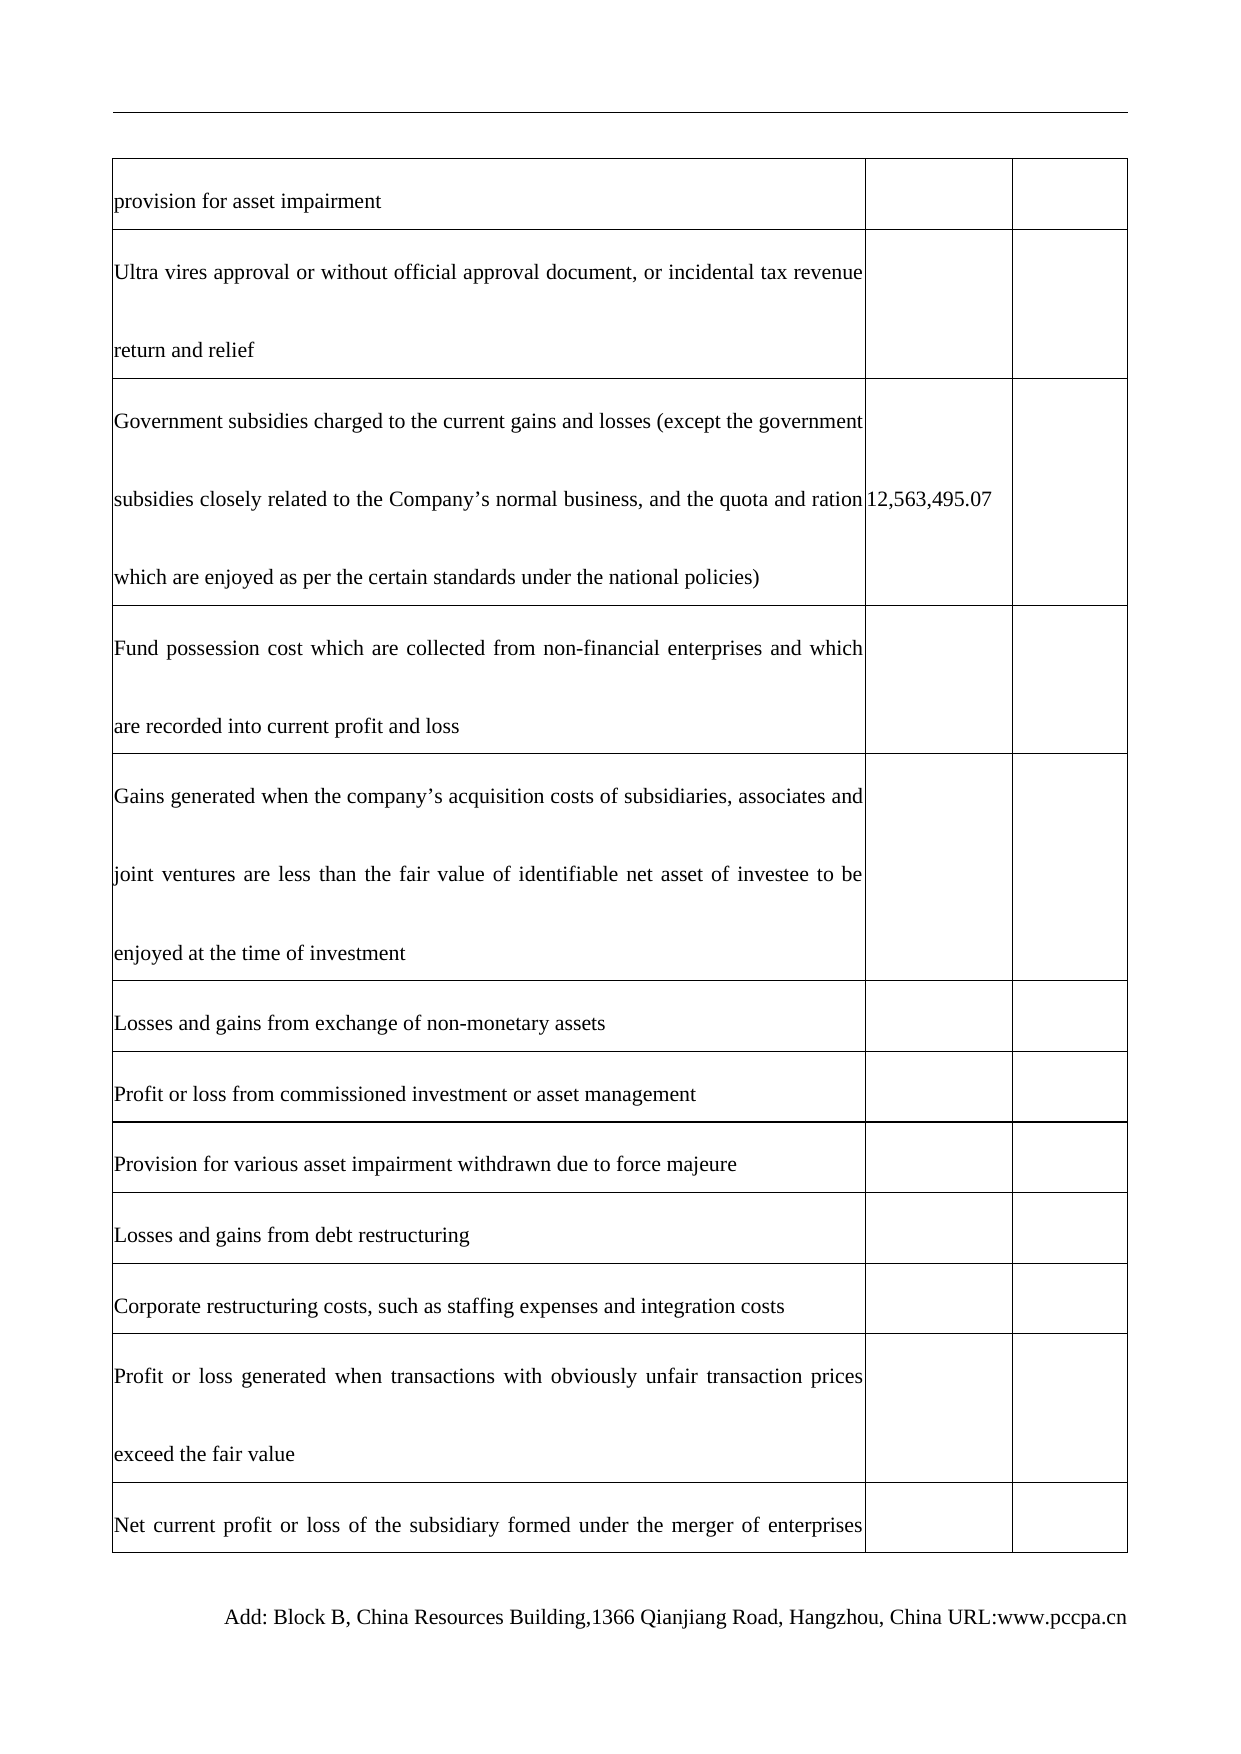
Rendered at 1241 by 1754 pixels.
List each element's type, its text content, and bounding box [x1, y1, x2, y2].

table_cell [866, 230, 1012, 378]
table_cell [866, 1193, 1012, 1263]
table_cell [1013, 1483, 1127, 1552]
table_cell Fund possession cost which are collected from non-financial enterprises and which are recorded into current profit and loss [113, 606, 865, 753]
table_cell Losses and gains from debt restructuring [113, 1193, 865, 1263]
table_cell [1013, 1052, 1127, 1121]
table_cell [1013, 754, 1127, 980]
table_cell [866, 159, 1012, 229]
table_cell Provision for various asset impairment withdrawn due to force majeure [113, 1123, 865, 1192]
table_cell [866, 606, 1012, 753]
table_cell [1013, 606, 1127, 753]
table_cell Profit or loss from commissioned investment or asset management [113, 1052, 865, 1121]
table_cell [866, 1483, 1012, 1552]
table_cell Ultra vires approval or without official approval document, or incidental tax revenue return and relief [113, 230, 865, 378]
table_cell [866, 1052, 1012, 1121]
table_cell [1013, 1193, 1127, 1263]
table_cell [1013, 1264, 1127, 1333]
table_cell [1013, 1334, 1127, 1482]
table_cell [1013, 379, 1127, 604]
table_cell 12,563,495.07 [866, 379, 1012, 604]
table_cell [866, 1123, 1012, 1192]
table_cell Government subsidies charged to the current gains and losses (except the government subsidies closely related to the Company’s normal business, and the quota and ration which are enjoyed as per the certain standards under the national policies) [113, 379, 865, 604]
table_cell [866, 981, 1012, 1051]
table_cell [1013, 230, 1127, 378]
table_cell Net current profit or loss of the subsidiary formed under the merger of enterprises [113, 1483, 865, 1552]
table_cell Losses and gains from exchange of non-monetary assets [113, 981, 865, 1051]
table_cell [1013, 1123, 1127, 1192]
table_cell [1013, 159, 1127, 229]
table_cell [1013, 981, 1127, 1051]
table_cell [866, 754, 1012, 980]
table_cell Profit or loss generated when transactions with obviously unfair transaction prices exceed the fair value [113, 1334, 865, 1482]
table_cell [866, 1264, 1012, 1333]
table_cell [866, 1334, 1012, 1482]
table_cell Gains generated when the company’s acquisition costs of subsidiaries, associates and joint ventures are less than the fair value of identifiable net asset of investee to be enjoyed at the time of investment [113, 754, 865, 980]
table_cell provision for asset impairment [113, 159, 865, 229]
table_cell Corporate restructuring costs, such as staffing expenses and integration costs [113, 1264, 865, 1333]
